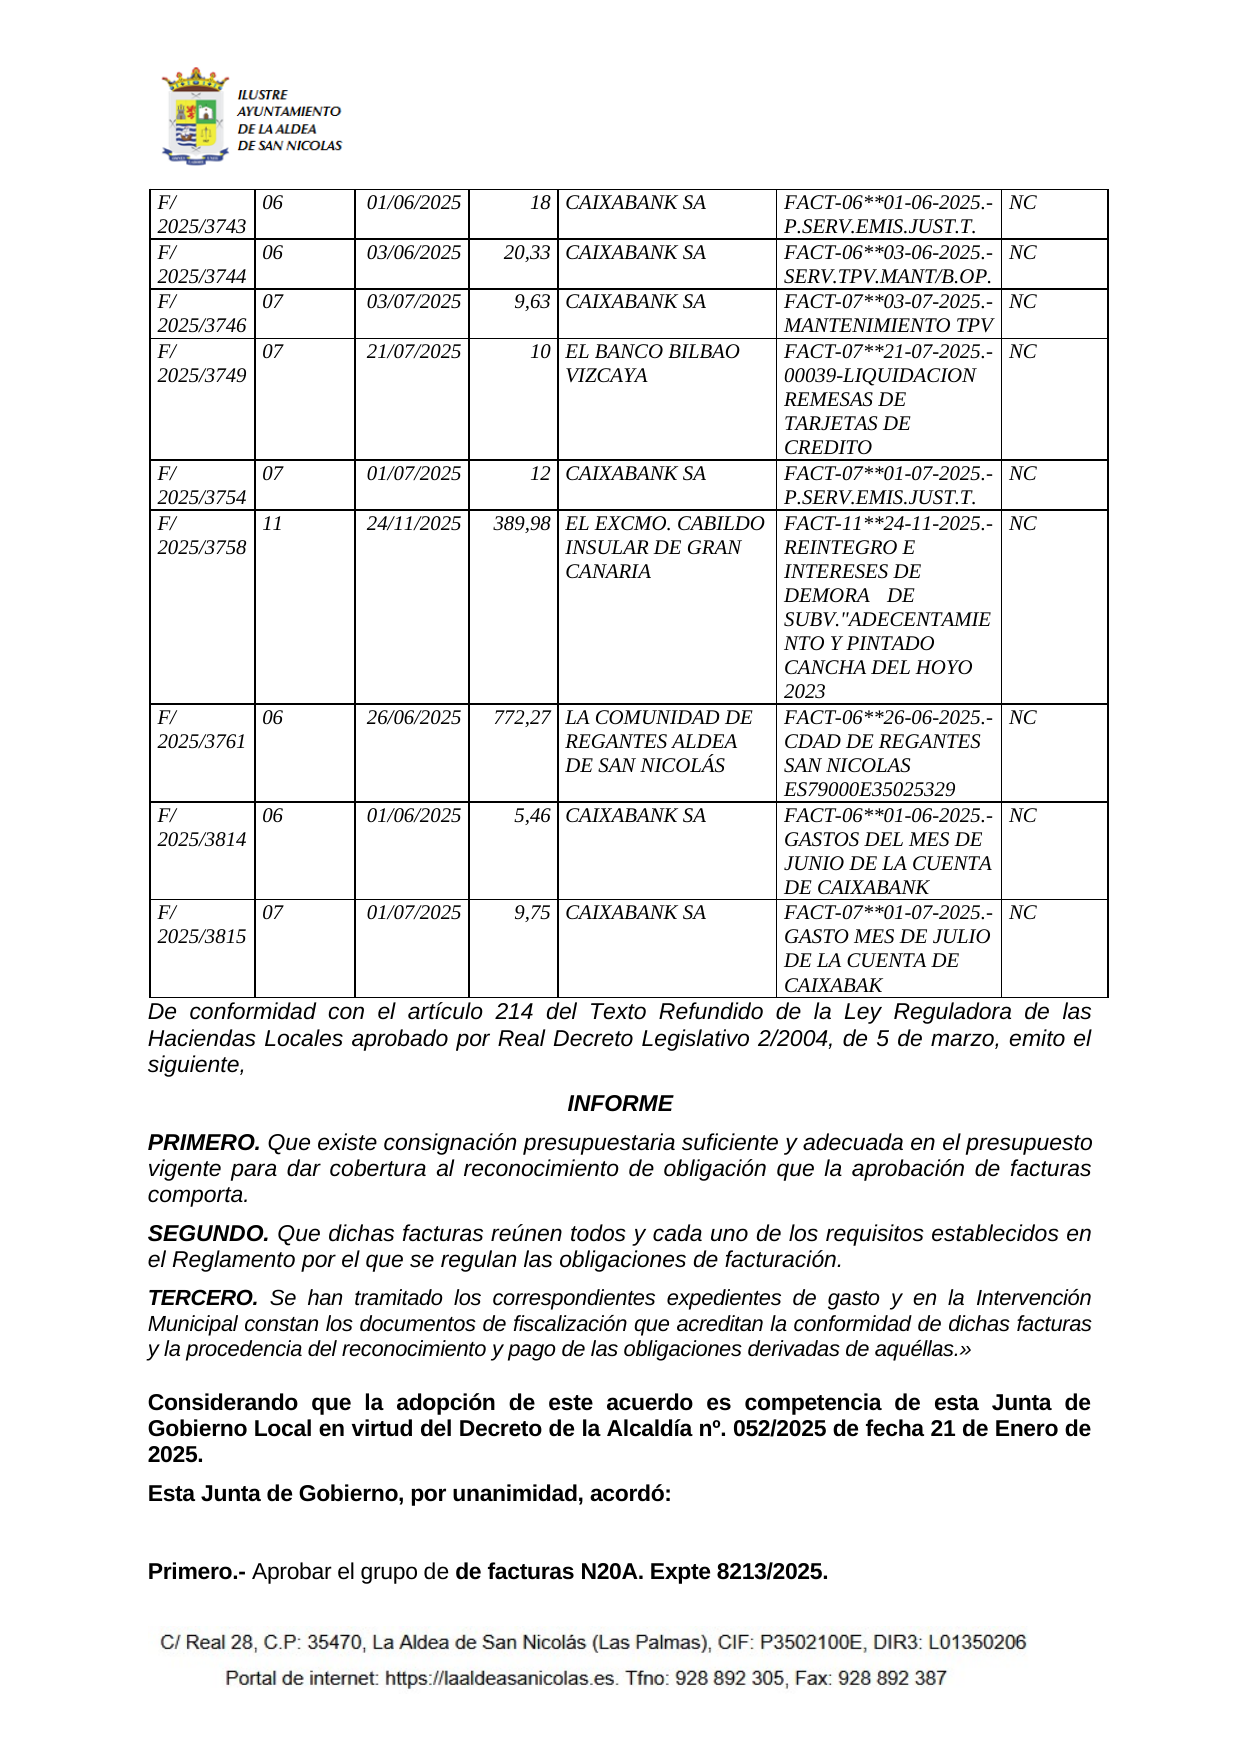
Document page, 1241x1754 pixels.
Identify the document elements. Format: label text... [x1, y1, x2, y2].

picture [148, 1626, 1034, 1694]
table_cell 9,75 [470, 900, 557, 997]
table_cell FACT-06**03-06-2025.-SERV.TPV.MANT/B.OP. [777, 240, 1001, 288]
table_cell CAIXABANK SA [559, 240, 776, 288]
picture [148, 59, 358, 173]
table_cell NC [1002, 190, 1107, 238]
table_cell 07 [256, 290, 354, 337]
text TERCERO. Se han tramitado los correspondientes expedientes de gasto y en la Intervención Municipal constan los documentos de fiscalización que acreditan la conformidad de dichas facturas y la procedencia del reconocimiento y pago de las obligaciones derivadas de aquéllas.» [148, 1285, 1093, 1361]
table_cell [1109, 238, 1114, 288]
table_cell [1109, 288, 1114, 337]
table_cell NC [1002, 803, 1107, 899]
table_cell NC [1002, 339, 1107, 459]
table_cell 9,63 [470, 290, 557, 337]
table_cell NC [1002, 240, 1107, 288]
table_cell 03/06/2025 [356, 240, 468, 288]
table_cell F/2025/3761 [151, 705, 254, 801]
table_cell FACT-07**01-07-2025.-P.SERV.EMIS.JUST.T. [777, 461, 1001, 509]
table_cell LA COMUNIDAD DE REGANTES ALDEA DE SAN NICOLÁS [559, 705, 776, 801]
table_cell CAIXABANK SA [559, 900, 776, 997]
table_cell [1109, 189, 1114, 238]
table_cell CAIXABANK SA [559, 461, 776, 509]
table_cell CAIXABANK SA [559, 290, 776, 337]
text SEGUNDO. Que dichas facturas reúnen todos y cada uno de los requisitos establecidos en el Reglamento por el que se regulan las obligaciones de facturación. [148, 1220, 1093, 1273]
text INFORME [148, 1090, 1093, 1116]
table_cell NC [1002, 290, 1107, 337]
table_cell 01/06/2025 [356, 190, 468, 238]
table_cell 06 [256, 705, 354, 801]
table_cell 03/07/2025 [356, 290, 468, 337]
table_cell 06 [256, 190, 354, 238]
table_cell FACT-06**01-06-2025.-P.SERV.EMIS.JUST.T. [777, 190, 1001, 238]
table_cell F/2025/3754 [151, 461, 254, 509]
table_cell FACT-11**24-11-2025.-REINTEGRO E INTERESES DE DEMORA DE SUBV."ADECENTAMIENTO Y PINTADO CANCHA DEL HOYO 2023 [777, 511, 1001, 703]
table_cell F/2025/3744 [151, 240, 254, 288]
table_cell 11 [256, 511, 354, 703]
table_cell F/2025/3758 [151, 511, 254, 703]
table_cell F/2025/3743 [151, 190, 254, 238]
table_cell NC [1002, 900, 1107, 997]
table_cell 07 [256, 461, 354, 509]
table_cell 07 [256, 900, 354, 997]
table_cell FACT-07**03-07-2025.-MANTENIMIENTO TPV [777, 290, 1001, 337]
table_cell 07 [256, 339, 354, 459]
table_cell F/2025/3814 [151, 803, 254, 899]
table_cell [1109, 459, 1114, 509]
text Considerando que la adopción de este acuerdo es competencia de esta Junta de Gobierno Local en virtud del Decreto de la Alcaldía nº. 052/2025 de fecha 21 de Enero de 2025. [148, 1388, 1093, 1468]
table_cell 389,98 [470, 511, 557, 703]
table_cell 18 [470, 190, 557, 238]
table_cell 772,27 [470, 705, 557, 801]
table_cell F/2025/3746 [151, 290, 254, 337]
table_cell F/2025/3749 [151, 339, 254, 459]
table_cell [1109, 338, 1114, 459]
table_cell 20,33 [470, 240, 557, 288]
table_cell 06 [256, 803, 354, 899]
table_cell CAIXABANK SA [559, 803, 776, 899]
table_cell [1109, 899, 1114, 997]
table_cell NC [1002, 511, 1107, 703]
text PRIMERO. Que existe consignación presupuestaria suficiente y adecuada en el presupuesto vigente para dar cobertura al reconocimiento de obligación que la aprobación de facturas comporta. [148, 1128, 1093, 1208]
table_cell CAIXABANK SA [559, 190, 776, 238]
table_cell 10 [470, 339, 557, 459]
table_cell [1109, 703, 1114, 801]
text Primero.- Aprobar el grupo de de facturas N20A. Expte 8213/2025. [148, 1558, 1093, 1584]
table_cell FACT-06**26-06-2025.-CDAD DE REGANTES SAN NICOLAS ES79000E35025329 [777, 705, 1001, 801]
table_cell 01/07/2025 [356, 900, 468, 997]
table_cell 12 [470, 461, 557, 509]
table_cell 01/06/2025 [356, 803, 468, 899]
table_cell [1109, 801, 1114, 899]
table_cell FACT-06**01-06-2025.-GASTOS DEL MES DE JUNIO DE LA CUENTA DE CAIXABANK [777, 803, 1001, 899]
text De conformidad con el artículo 214 del Texto Refundido de la Ley Reguladora de las Haciendas Locales aprobado por Real Decreto Legislativo 2/2004, de 5 de marzo, emito el siguiente, [148, 998, 1093, 1077]
table_cell 01/07/2025 [356, 461, 468, 509]
text Esta Junta de Gobierno, por unanimidad, acordó: [148, 1480, 1093, 1506]
table_cell EL EXCMO. CABILDO INSULAR DE GRAN CANARIA [559, 511, 776, 703]
table_cell 24/11/2025 [356, 511, 468, 703]
table_cell F/2025/3815 [151, 900, 254, 997]
table_cell 06 [256, 240, 354, 288]
table_cell NC [1002, 705, 1107, 801]
table_cell 26/06/2025 [356, 705, 468, 801]
table_cell 5,46 [470, 803, 557, 899]
table_cell FACT-07**21-07-2025.-00039-LIQUIDACION REMESAS DE TARJETAS DE CREDITO [777, 339, 1001, 459]
table_cell EL BANCO BILBAO VIZCAYA [559, 339, 776, 459]
table_cell FACT-07**01-07-2025.-GASTO MES DE JULIO DE LA CUENTA DE CAIXABAK [777, 900, 1001, 997]
table_cell 21/07/2025 [356, 339, 468, 459]
table_cell NC [1002, 461, 1107, 509]
table_cell [1109, 509, 1114, 703]
